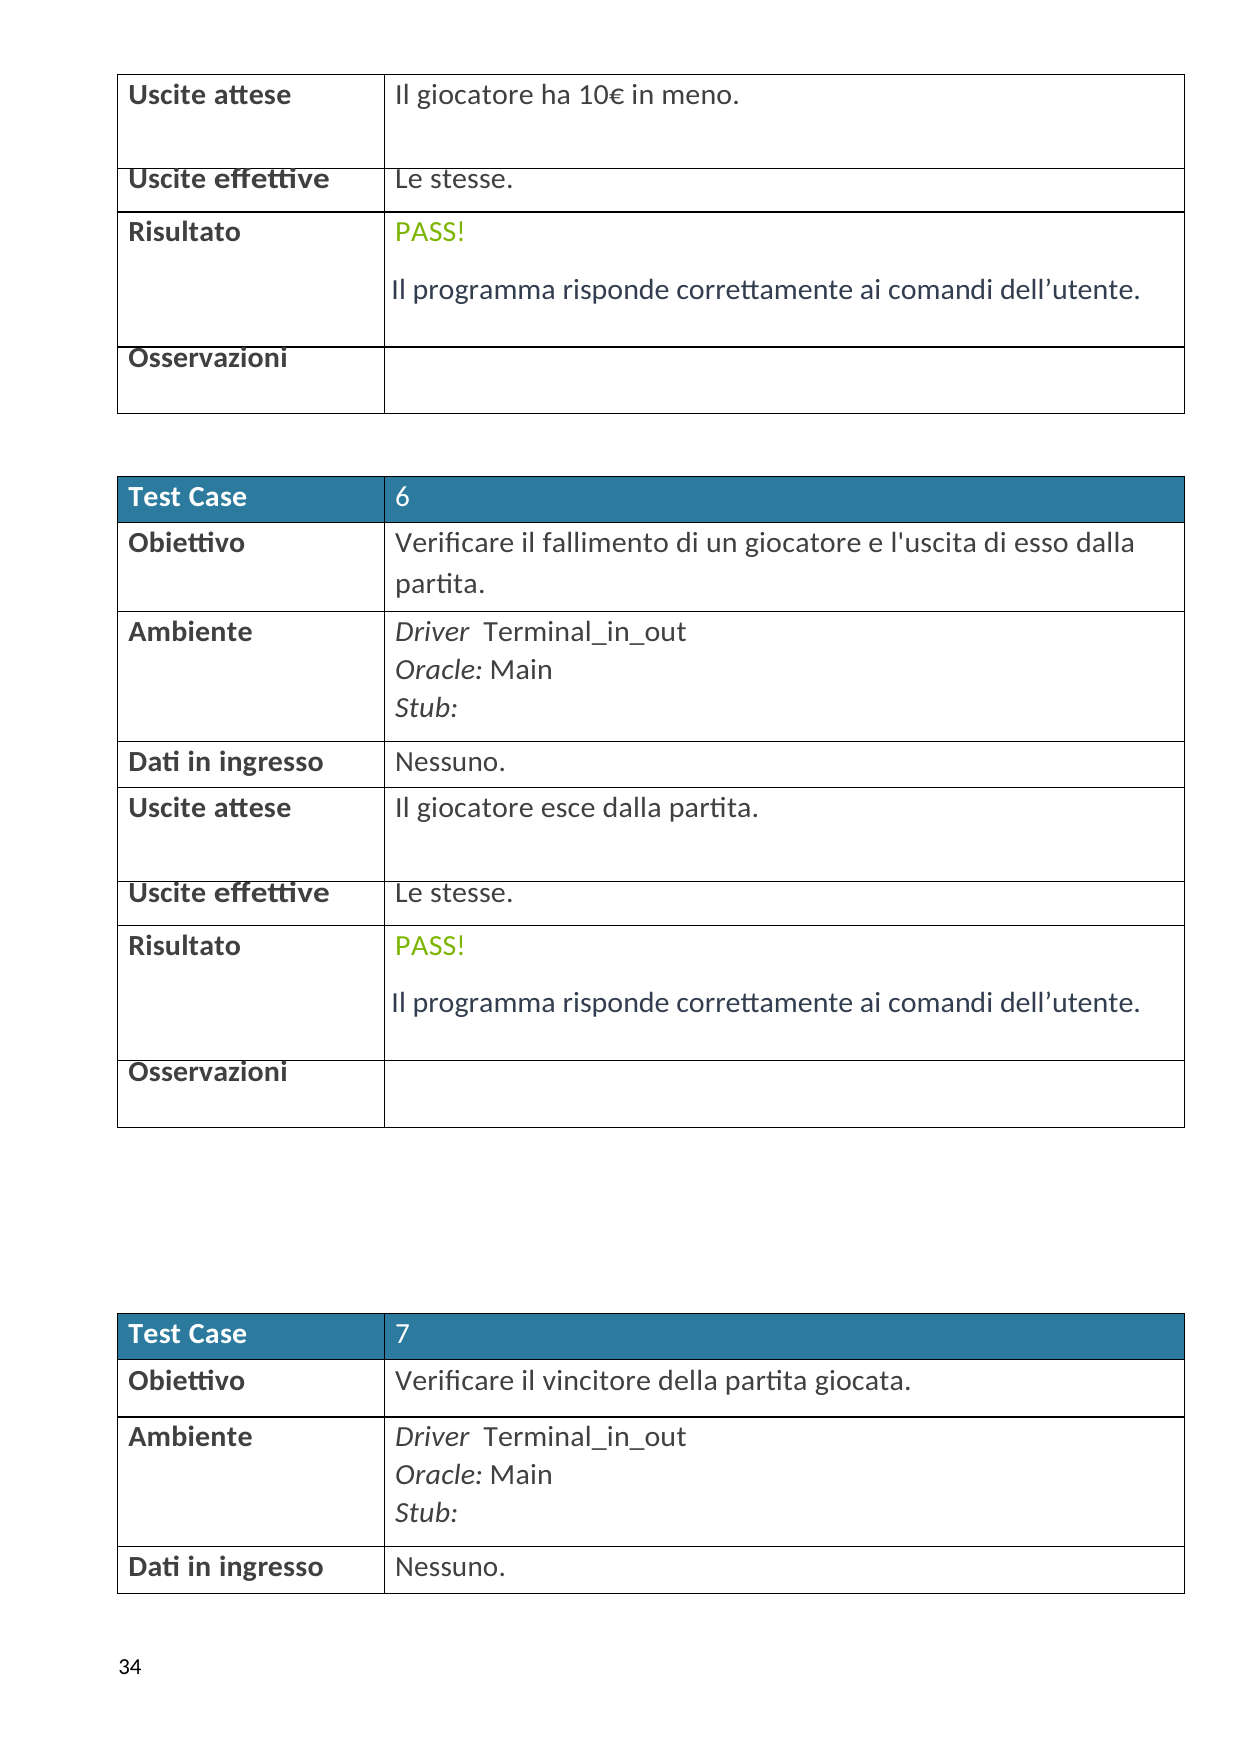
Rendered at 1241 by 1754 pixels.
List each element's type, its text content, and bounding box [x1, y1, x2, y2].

table_cell Uscite attese [118, 788, 384, 881]
table_cell Driver Terminal_in_out Oracle: Main Stub: [385, 612, 1184, 741]
table_cell Dati in ingresso [118, 742, 384, 787]
table_cell Le stesse. [385, 169, 1184, 211]
table_cell Osservazioni [118, 348, 384, 413]
table_cell [385, 348, 1184, 413]
table_cell Dati in ingresso [118, 1547, 384, 1592]
table_cell Il giocatore ha 10€ in meno. [385, 75, 1184, 167]
table_cell [385, 1061, 1184, 1127]
table_header Test Case [118, 477, 384, 522]
table_header 6 [385, 477, 1184, 522]
table_cell Obiettivo [118, 1360, 384, 1416]
table_cell Risultato [118, 926, 384, 1060]
table_cell Ambiente [118, 1418, 384, 1546]
table_cell Verificare il fallimento di un giocatore e l'uscita di esso dalla partita. [385, 523, 1184, 611]
table_cell Osservazioni [118, 1061, 384, 1127]
table_cell Uscite effettive [118, 169, 384, 211]
table_cell Risultato [118, 213, 384, 346]
table_header Test Case [118, 1314, 384, 1359]
table_cell Nessuno. [385, 1547, 1184, 1592]
table_cell Ambiente [118, 612, 384, 741]
table_cell PASS! Il programma risponde correttamente ai comandi dell’utente. [385, 926, 1184, 1060]
table_cell Verificare il vincitore della partita giocata. [385, 1360, 1184, 1416]
table_cell PASS! Il programma risponde correttamente ai comandi dell’utente. [385, 213, 1184, 346]
table_cell Uscite attese [118, 75, 384, 167]
table_header 7 [385, 1314, 1184, 1359]
table_cell Il giocatore esce dalla partita. [385, 788, 1184, 881]
table_cell Obiettivo [118, 523, 384, 611]
table_cell Le stesse. [385, 882, 1184, 925]
table_cell Driver Terminal_in_out Oracle: Main Stub: [385, 1418, 1184, 1546]
table_cell Uscite effettive [118, 882, 384, 925]
table_cell Nessuno. [385, 742, 1184, 787]
